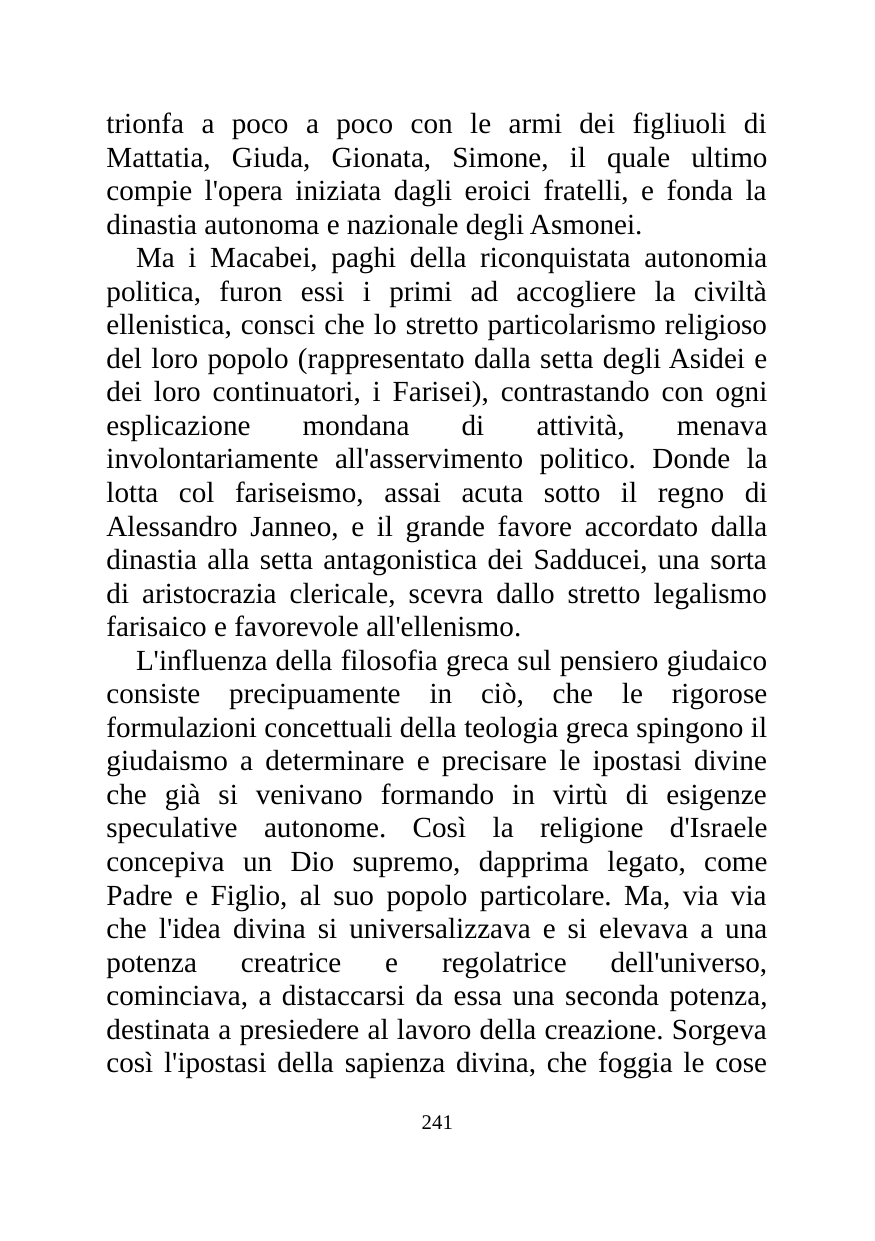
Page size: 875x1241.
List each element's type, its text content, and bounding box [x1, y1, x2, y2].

text Ma i Macabei, paghi della riconquistata autonomia politica, furon essi i primi ad accogliere la civiltà ellenistica, consci che lo stretto particolarismo religioso del loro popolo (rappresentato dalla setta degli Asidei e dei loro continuatori, i Farisei), contrastando con ogni esplicazione mondana di attività, menava involontariamente all'asservimento politico. Donde la lotta col fariseismo, assai acuta sotto il regno di Alessandro Janneo, e il grande favore accordato dalla dinastia alla setta antagonistica dei Sadducei, una sorta di aristocrazia clericale, scevra dallo stretto legalismo farisaico e favorevole all'ellenismo. [106, 240, 768, 643]
text L'influenza della filosofia greca sul pensiero giudaico consiste precipuamente in ciò, che le rigorose formulazioni concettuali della teologia greca spingono il giudaismo a determinare e precisare le ipostasi divine che già si venivano formando in virtù di esigenze speculative autonome. Così la religione d'Israele concepiva un Dio supremo, dapprima legato, come Padre e Figlio, al suo popolo particolare. Ma, via via che l'idea divina si universalizzava e si elevava a una potenza creatrice e regolatrice dell'universo, cominciava, a distaccarsi da essa una seconda potenza, destinata a presiedere al lavoro della creazione. Sorgeva così l'ipostasi della sapienza divina, che foggia le cose [106, 643, 768, 1079]
text trionfa a poco a poco con le armi dei figliuoli di Mattatia, Giuda, Gionata, Simone, il quale ultimo compie l'opera iniziata dagli eroici fratelli, e fonda la dinastia autonoma e nazionale degli Asmonei. [106, 106, 768, 240]
